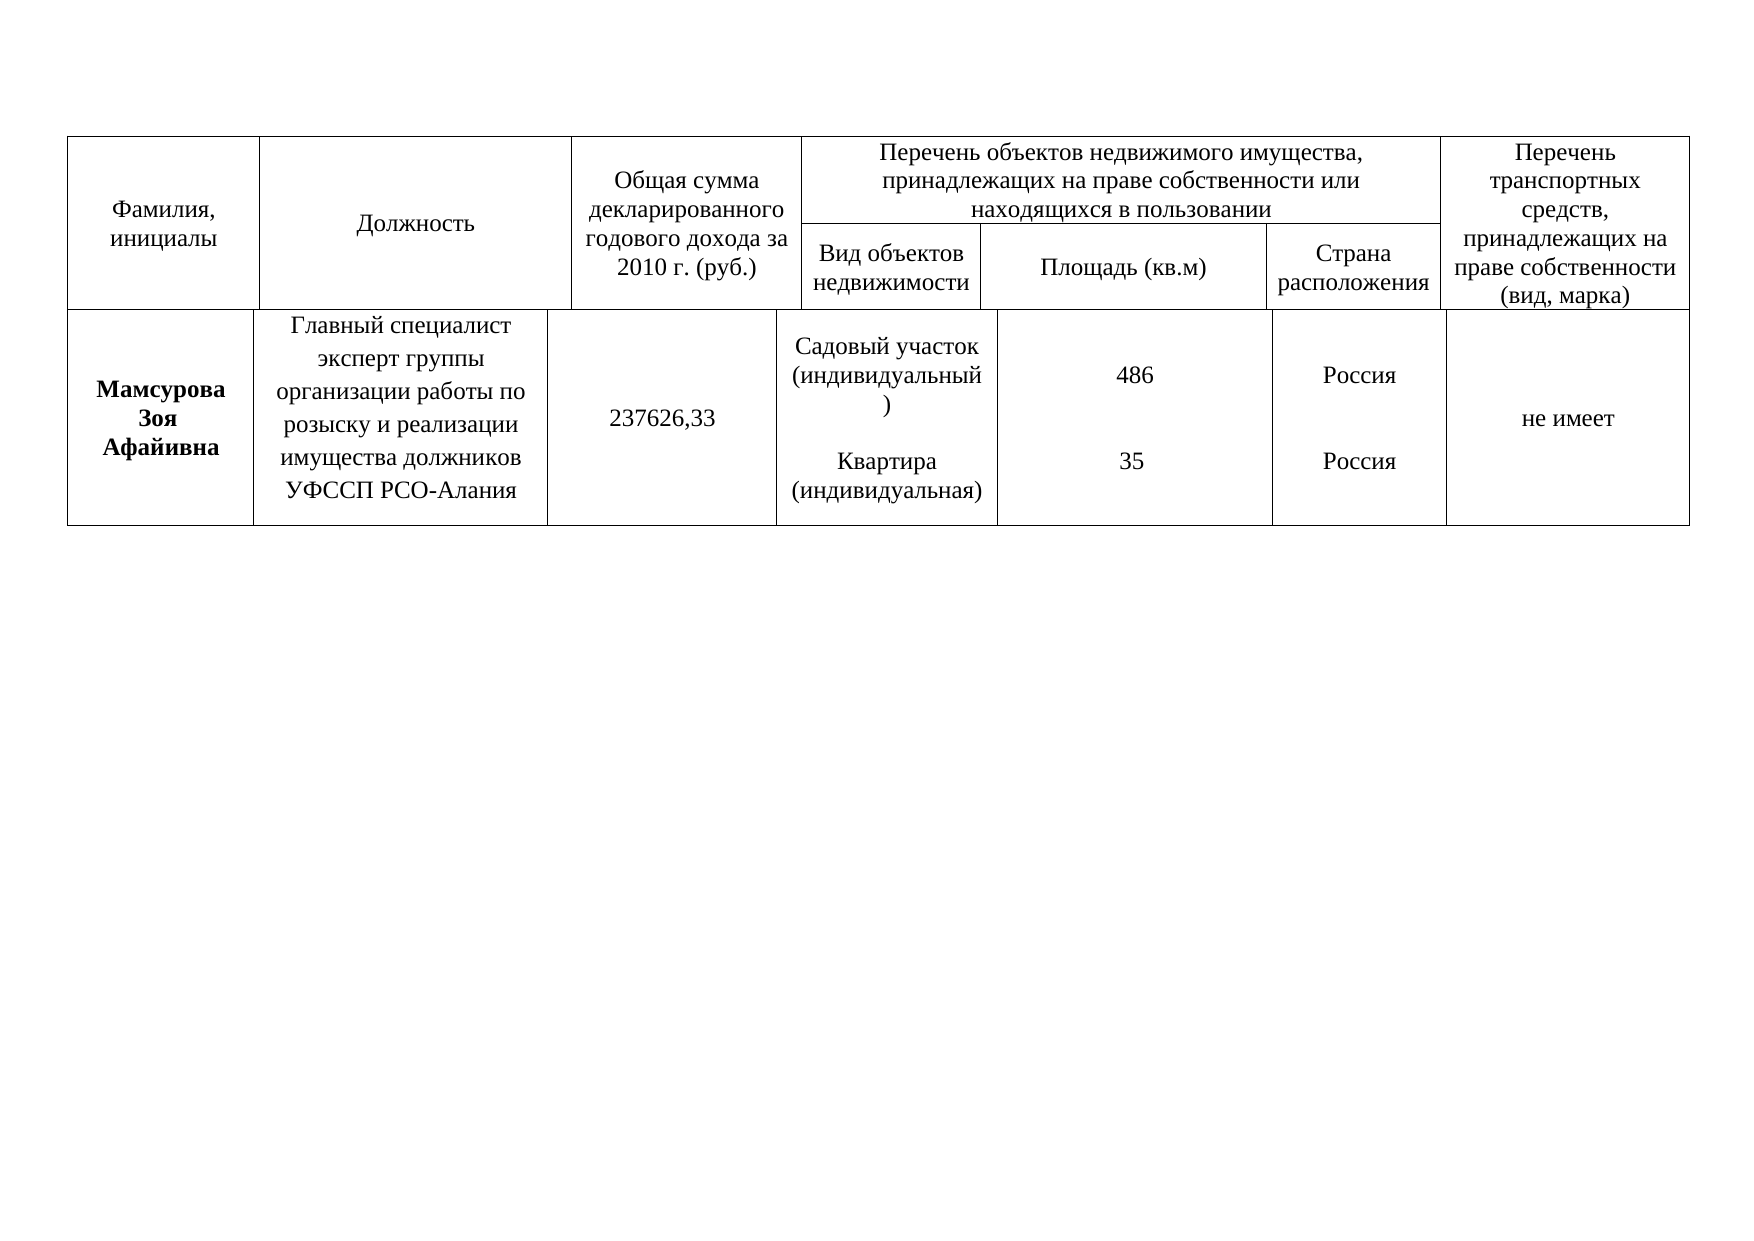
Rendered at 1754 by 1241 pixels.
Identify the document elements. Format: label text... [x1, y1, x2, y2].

table_header Должность [260, 137, 571, 309]
table_cell не имеет [1447, 310, 1689, 525]
table_cell Страна расположения [1267, 224, 1440, 309]
table_cell 237626,33 [548, 310, 776, 525]
table_header Перечень транспортных средств, принадлежащих на праве собственности (вид, марка) [1441, 137, 1689, 309]
table_cell Садовый участок (индивидуальный) Квартира (индивидуальная) [777, 310, 997, 525]
table_header Перечень объектов недвижимого имущества, принадлежащих на праве собственности или находящихся в пользовании [802, 137, 1440, 223]
table_cell Площадь (кв.м) [981, 224, 1266, 309]
table_cell Вид объектов недвижимости [802, 224, 980, 309]
table_cell 486 35 [998, 310, 1272, 525]
table_header Фамилия, инициалы [68, 137, 259, 309]
table_cell Главный специалист эксперт группы организации работы по розыску и реализации имущества должников УФССП РСО-Алания [254, 310, 547, 525]
table_header Общая сумма декларированного годового дохода за 2010 г. (руб.) [572, 137, 801, 309]
table_cell Мамсурова Зоя Афайивна [68, 310, 253, 525]
table_cell Россия Россия [1273, 310, 1446, 525]
